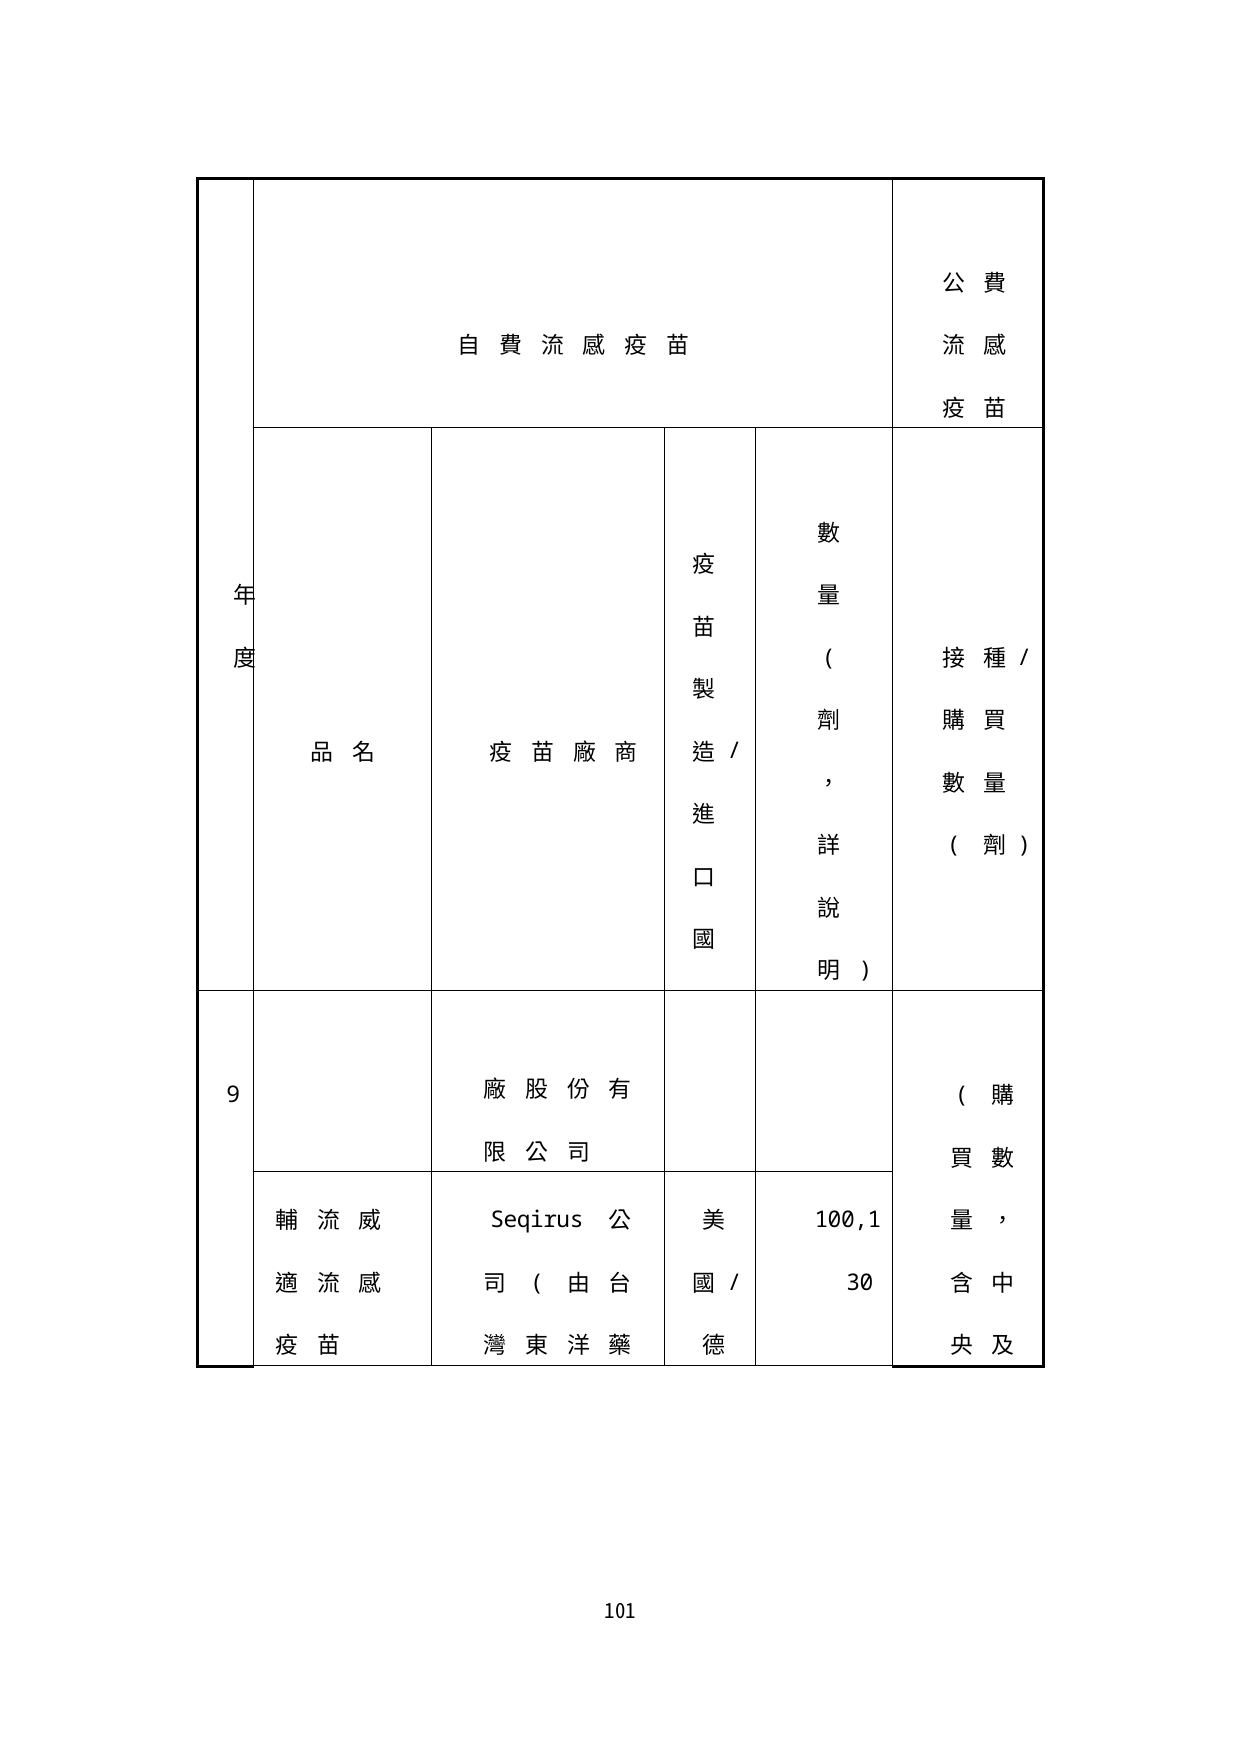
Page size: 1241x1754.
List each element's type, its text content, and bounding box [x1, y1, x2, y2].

table_cell [756, 991, 892, 1171]
table_cell 廠股份有限公司 [432, 991, 664, 1171]
table_header 自費流感疫苗 [254, 180, 892, 427]
table_cell (購買數量，含中央及 [893, 991, 1042, 1365]
table_cell 疫苗廠商 [432, 428, 664, 990]
table_cell 接種/購買數量(劑) [893, 428, 1042, 990]
table_cell 輔流威適流感疫苗 [254, 1172, 431, 1365]
table_cell 9 [199, 991, 253, 1365]
table_cell Seqirus公司(由台灣東洋藥 [432, 1172, 664, 1365]
table_cell 100,130 [756, 1172, 892, 1365]
table_header 公費流感疫苗 [893, 180, 1042, 427]
table_cell [254, 991, 431, 1171]
table_header 年度 [199, 180, 253, 990]
table_cell 數量(劑，詳說明) [756, 428, 892, 990]
table_cell 美國/德 [665, 1172, 755, 1365]
table_cell 疫苗製造/進口國 [665, 428, 755, 990]
table_cell [665, 991, 755, 1171]
table_cell 品名 [254, 428, 431, 990]
